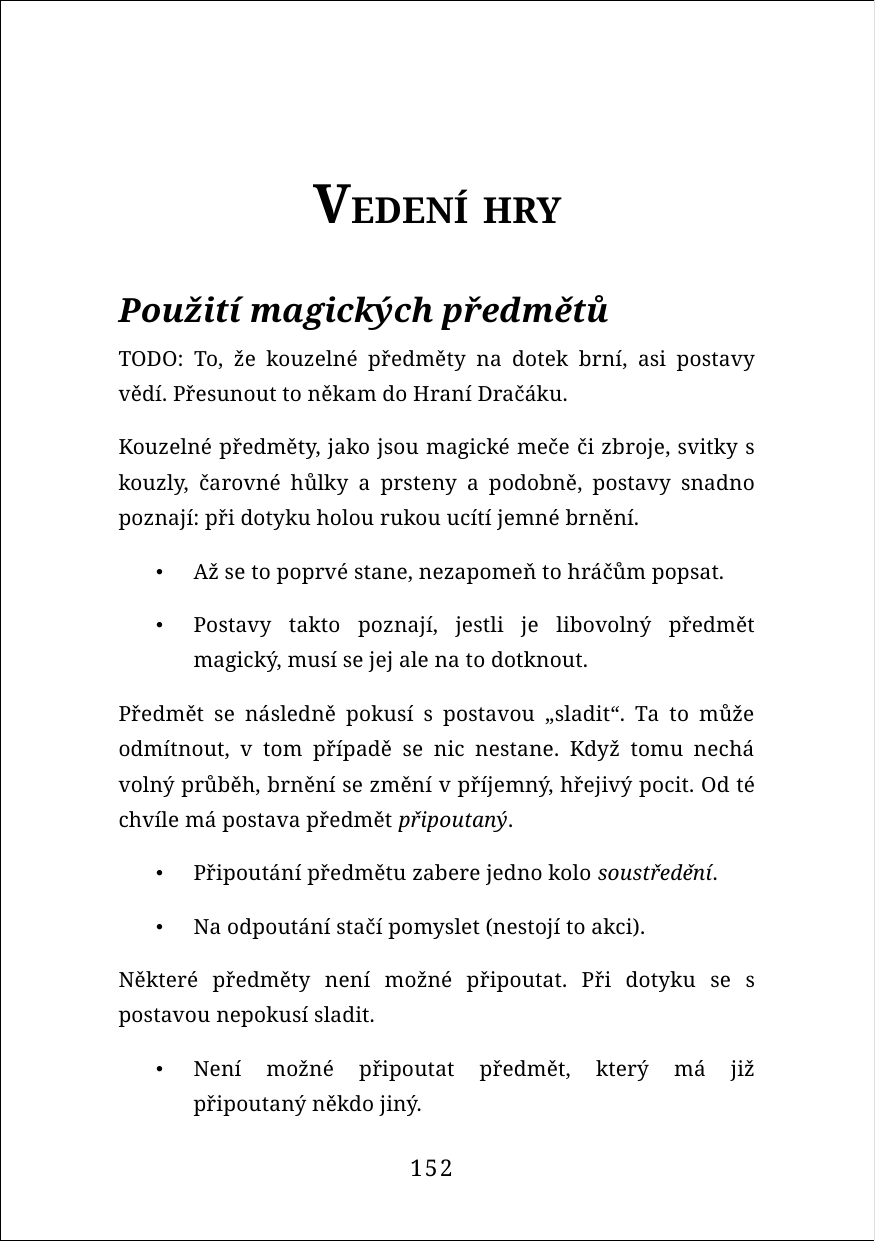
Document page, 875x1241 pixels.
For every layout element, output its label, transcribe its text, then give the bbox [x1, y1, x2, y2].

list Postavy takto poznají, jestli je libovolný předmět magický, musí se jej ale na to dotknout. [156, 610, 756, 674]
text TODO: To, že kouzelné předměty na dotek brní, asi postavy vědí. Přesunout to někam do Hraní Dračáku. [118, 344, 756, 408]
subtitle Použití magických předmětů [118, 287, 756, 332]
list Připoutání předmětu zabere jedno kolo soustředění. [156, 858, 756, 887]
list Není možné připoutat předmět, který má již připoutaný někdo jiný. [156, 1054, 756, 1118]
list Až se to poprvé stane, nezapomeň to hráčům popsat. [156, 557, 756, 585]
text Předmět se následně pokusí s postavou „sladit“. Ta to může odmítnout, v tom případě se nic nestane. Když tomu nechá volný průběh, brnění se změní v příjemný, hřejivý pocit. Od té chvíle má postava předmět připoutaný. [118, 699, 756, 834]
subtitle Vedení hry [118, 166, 756, 239]
text Některé předměty není možné připoutat. Při dotyku se s postavou nepokusí sladit. [118, 965, 756, 1029]
list Na odpoutání stačí pomyslet (nestojí to akci). [156, 912, 756, 940]
text Kouzelné předměty, jako jsou magické meče či zbroje, svitky s kouzly, čarovné hůlky a prsteny a podobně, postavy snadno poznají: při dotyku holou rukou ucítí jemné brnění. [118, 432, 756, 532]
